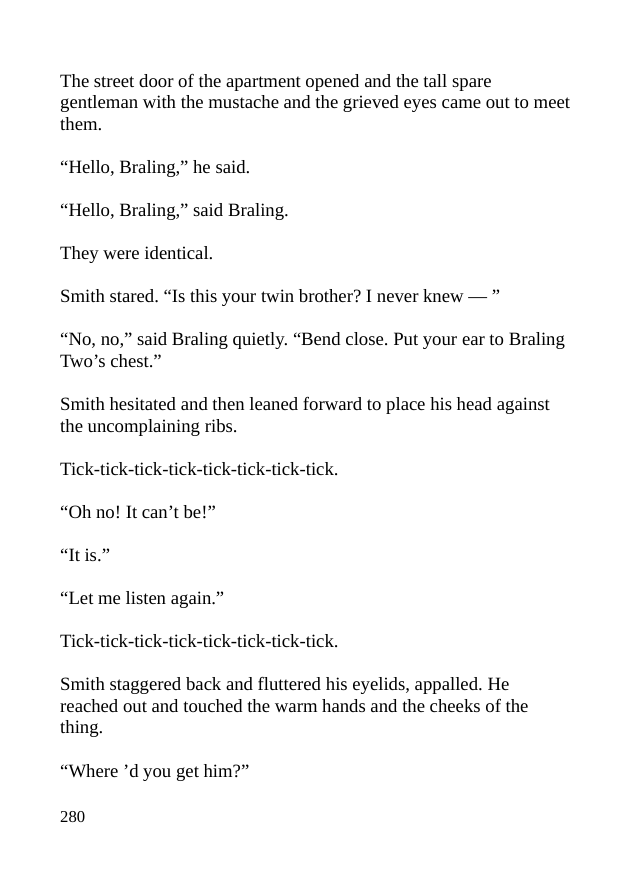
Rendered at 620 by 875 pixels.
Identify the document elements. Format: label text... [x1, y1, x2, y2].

text The street door of the apartment opened and the tall spare gentleman with the mustache and the grieved eyes came out to meet them. “Hello, Braling,” he said. “Hello, Braling,” said Braling. They were identical. Smith stared. “Is this your twin brother? I never knew — ” “No, no,” said Braling quietly. “Bend close. Put your ear to Braling Two’s chest.” Smith hesitated and then leaned forward to place his head against the uncomplaining ribs. Tick-tick-tick-tick-tick-tick-tick-tick. “Oh no! It can’t be!” “It is.” “Let me listen again.” Tick-tick-tick-tick-tick-tick-tick-tick. Smith staggered back and fluttered his eyelids, appalled. He reached out and touched the warm hands and the cheeks of the thing. “Where ’d you get him?” [60, 48, 571, 781]
